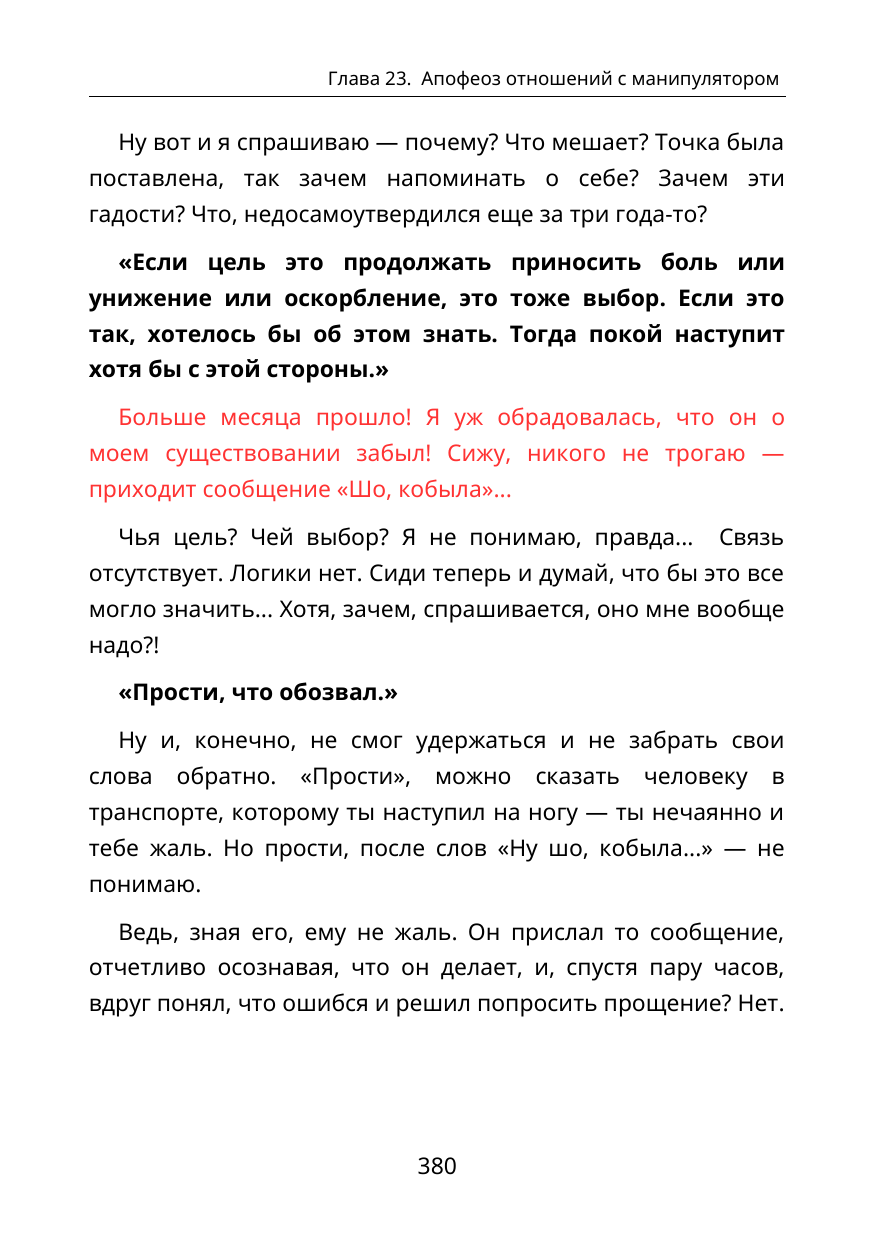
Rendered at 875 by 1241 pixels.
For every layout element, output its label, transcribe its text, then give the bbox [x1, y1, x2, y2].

text Чья цель? Чей выбор? Я не понимаю, правда... Связь отсутствует. Логики нет. Сиди теперь и думай, что бы это все могло значить... Хотя, зачем, спрашивается, оно мне вообще надо?! [88, 521, 786, 660]
text Ну вот и я спрашиваю — почему? Что мешает? Точка была поставлена, так зачем напоминать о себе? Зачем эти гадости? Что, недосамоутвердился еще за три года-то? [88, 126, 786, 229]
text «Если цель это продолжать приносить боль или унижение или оскорбление, это тоже выбор. Если это так, хотелось бы об этом знать. Тогда покой наступит хотя бы с этой стороны.» [88, 246, 786, 385]
text «Прости, что обозвал.» [88, 676, 786, 707]
text Ну и, конечно, не смог удержаться и не забрать свои слова обратно. «Прости», можно сказать человеку в транспорте, которому ты наступил на ногу — ты нечаянно и тебе жаль. Но прости, после слов «Ну шо, кобыла...» — не понимаю. [88, 724, 786, 899]
text Ведь, зная его, ему не жаль. Он прислал то сообщение, отчетливо осознавая, что он делает, и, спустя пару часов, вдруг понял, что ошибся и решил попросить прощение? Нет. [88, 915, 786, 1018]
text Больше месяца прошло! Я уж обрадовалась, что он о моем существовании забыл! Сижу, никого не трогаю — приходит сообщение «Шо, кобыла»... [88, 401, 786, 504]
